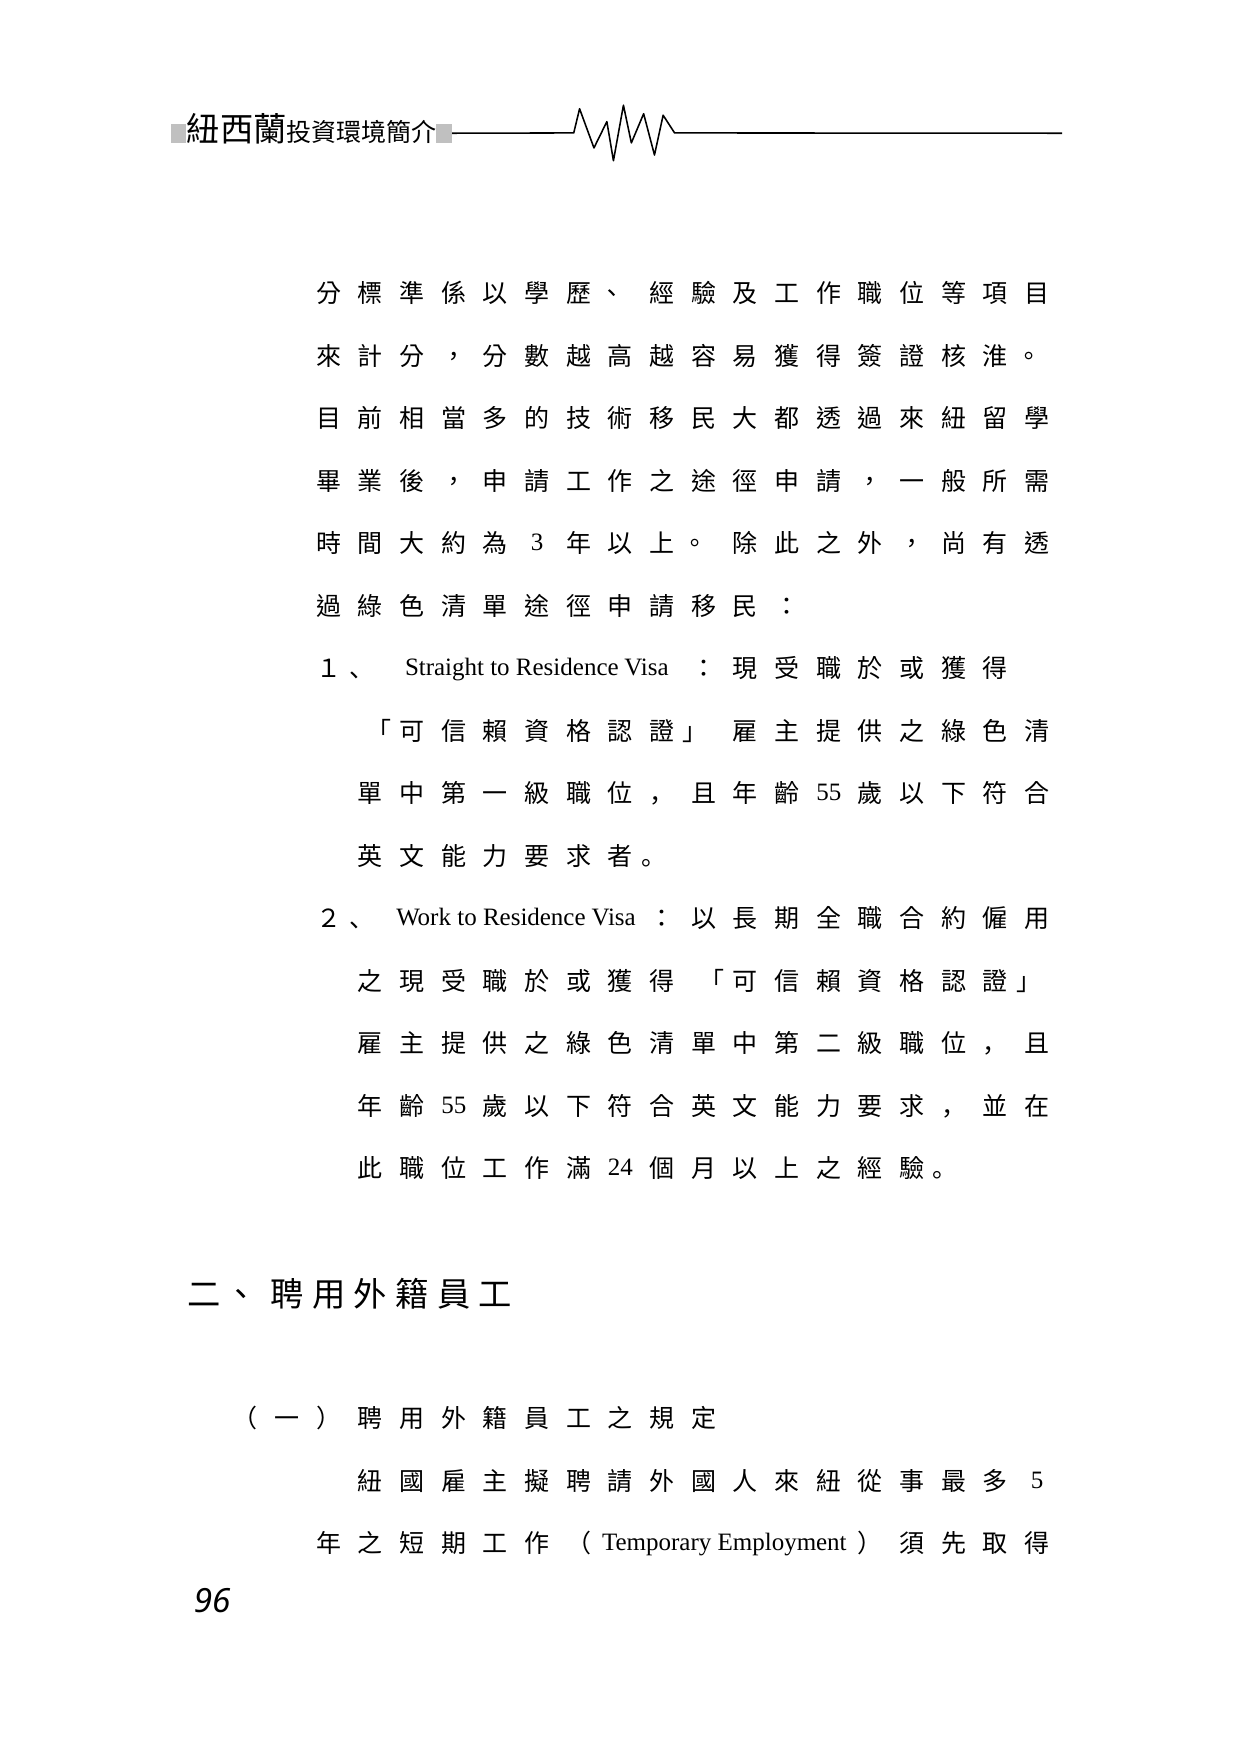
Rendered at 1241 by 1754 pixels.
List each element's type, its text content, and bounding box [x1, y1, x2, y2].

text 二、聘用外籍員工 [183, 1250, 1058, 1313]
text 分標準係以學歷、經驗及工作職位等項目來計分，分數越高越容易獲得簽證核淮。目前相當多的技術移民大都透過來紐留學畢業後，申請工作之途徑申請，一般所需時間大約為3年以上。除此之外，尚有透過綠色清單途徑申請移民： [281, 250, 1058, 625]
text １、Straight to Residence Visa：現受職於或獲得「可信賴資格認證」雇主提供之綠色清單中第一級職位，且年齡55歲以下符合英文能力要求者。 [281, 625, 1058, 875]
text （一）聘用外籍員工之規定 [207, 1375, 1058, 1438]
text 紐國雇主擬聘請外國人來紐從事最多5年之短期工作（Temporary Employment）須先取得 [281, 1438, 1058, 1563]
text ２、Work to Residence Visa：以長期全職合約僱用之現受職於或獲得「可信賴資格認證」雇主提供之綠色清單中第二級職位，且年齡55歲以下符合英文能力要求，並在此職位工作滿24個月以上之經驗。 [281, 875, 1058, 1188]
